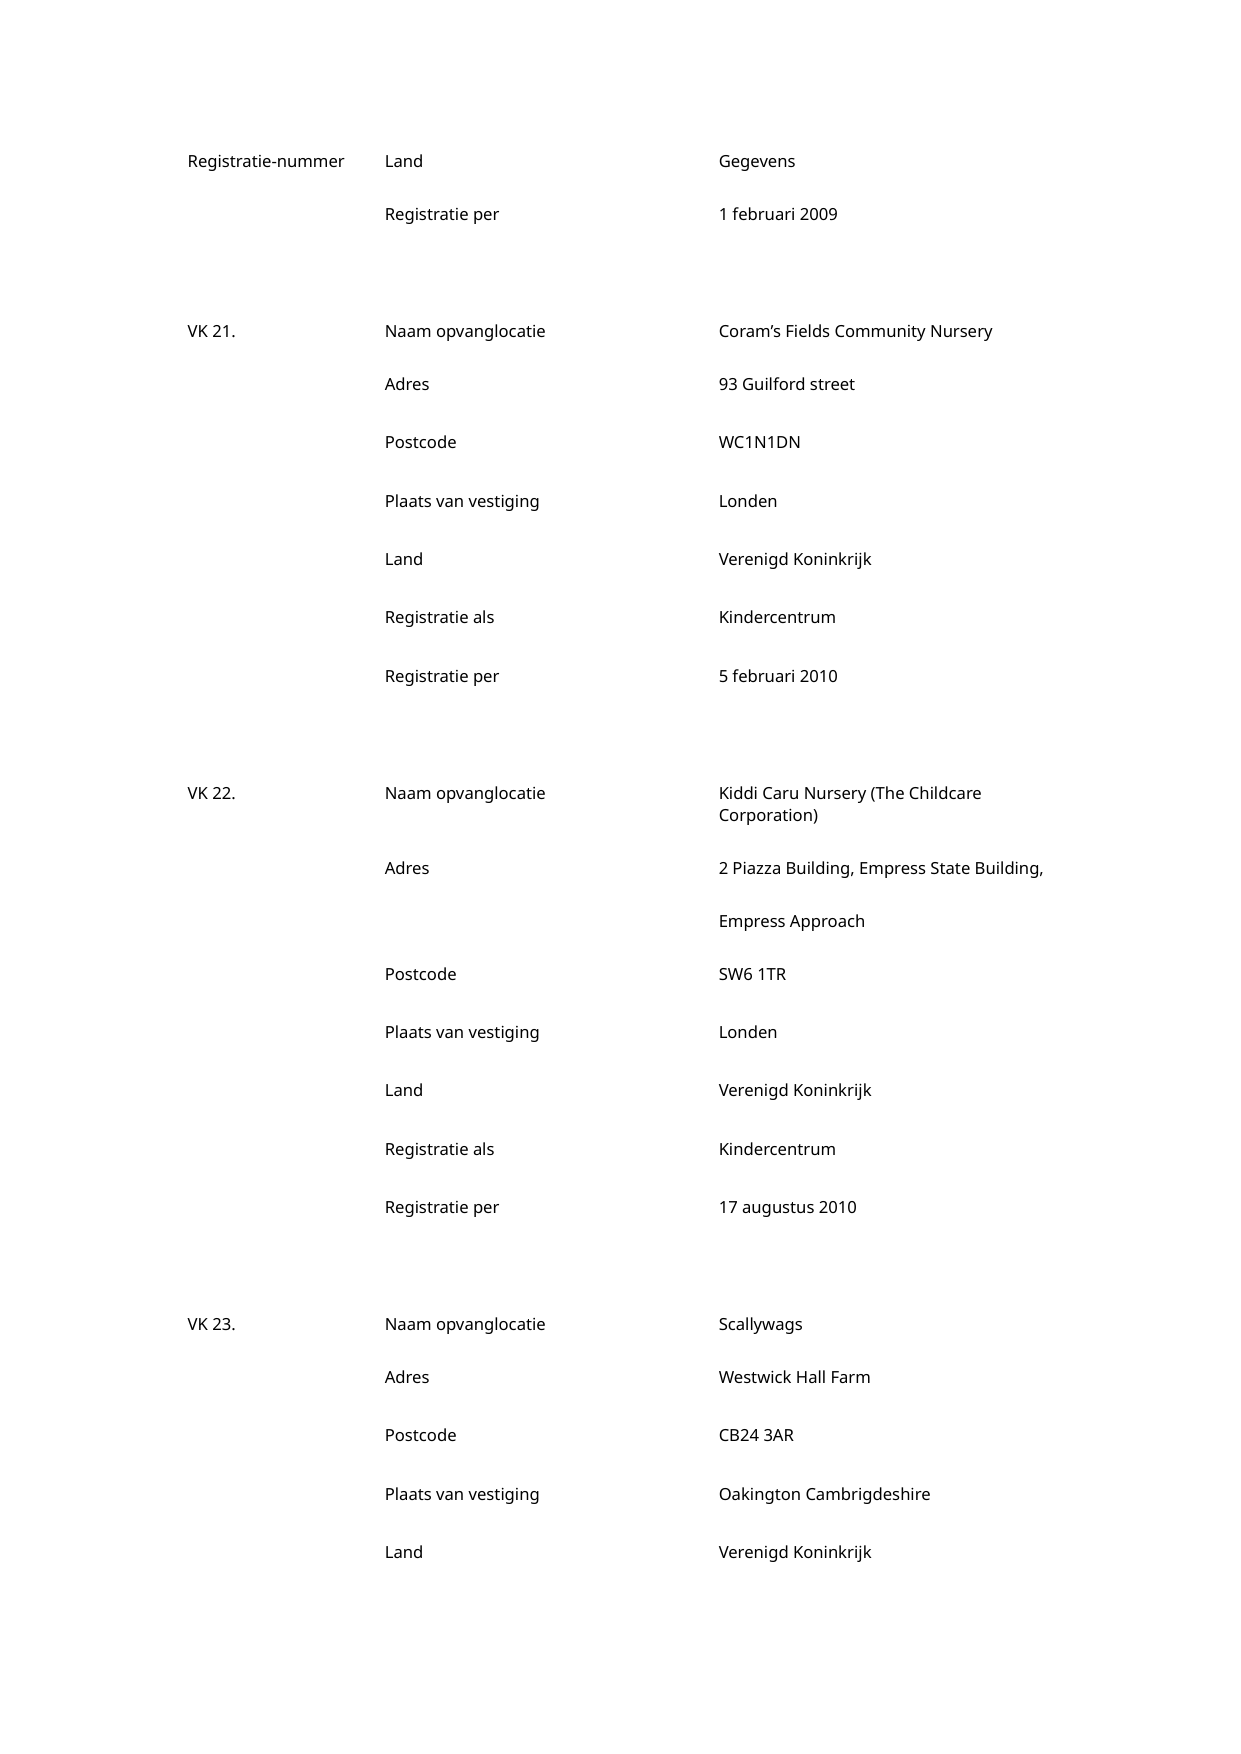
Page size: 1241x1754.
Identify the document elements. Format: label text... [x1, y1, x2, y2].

table_cell [188, 261, 384, 319]
table_header Registratie-nummer [188, 150, 384, 203]
table_cell Plaats van vestiging [385, 489, 718, 548]
table_cell [188, 723, 384, 781]
table_cell Verenigd Koninkrijk [719, 1541, 1053, 1599]
table_cell Adres [385, 372, 718, 431]
table_cell [188, 1021, 384, 1079]
table_cell [188, 1366, 384, 1424]
table_cell Kiddi Caru Nursery (The Childcare Corporation) [719, 781, 1053, 857]
table_cell [188, 1541, 384, 1599]
table_cell Registratie als [385, 1138, 718, 1196]
table_cell 5 februari 2010 [719, 665, 1053, 723]
table_cell Plaats van vestiging [385, 1021, 718, 1079]
table_cell Registratie per [385, 203, 718, 261]
table_cell Naam opvanglocatie [385, 781, 718, 857]
table_cell Land [385, 1079, 718, 1137]
table_cell Postcode [385, 431, 718, 489]
table_cell Westwick Hall Farm [719, 1366, 1053, 1424]
table_cell [188, 1138, 384, 1196]
table_cell [188, 203, 384, 261]
table_cell Scallywags [719, 1313, 1053, 1366]
table_header Land [385, 150, 718, 203]
table_cell Coram’s Fields Community Nursery [719, 320, 1053, 372]
table_cell Registratie per [385, 665, 718, 723]
table_cell [188, 962, 384, 1021]
table_cell [188, 857, 384, 962]
table_cell Kindercentrum [719, 606, 1053, 664]
table_cell [385, 261, 718, 319]
table_cell Adres [385, 857, 718, 962]
table_cell Verenigd Koninkrijk [719, 548, 1053, 606]
table_cell Land [385, 548, 718, 606]
table_cell Land [385, 1541, 718, 1599]
table_cell 1 februari 2009 [719, 203, 1053, 261]
table_cell [188, 1483, 384, 1541]
table_cell Postcode [385, 1424, 718, 1482]
table_cell [188, 1079, 384, 1137]
table_cell [188, 548, 384, 606]
table_cell [188, 1254, 384, 1313]
table_cell Londen [719, 1021, 1053, 1079]
table_cell [188, 1196, 384, 1254]
table_cell [719, 261, 1053, 319]
table_header Gegevens [719, 150, 1053, 203]
table_cell Naam opvanglocatie [385, 320, 718, 372]
table_cell Naam opvanglocatie [385, 1313, 718, 1366]
table_cell [719, 1254, 1053, 1313]
table_cell Adres [385, 1366, 718, 1424]
table_cell WC1N1DN [719, 431, 1053, 489]
table_cell Kindercentrum [719, 1138, 1053, 1196]
table_cell VK 22. [188, 781, 384, 857]
table_cell [188, 606, 384, 664]
table_cell [719, 723, 1053, 781]
table_cell 17 augustus 2010 [719, 1196, 1053, 1254]
table_cell [188, 372, 384, 431]
table_cell [188, 665, 384, 723]
table_cell VK 21. [188, 320, 384, 372]
table_cell [385, 723, 718, 781]
table_cell [385, 1254, 718, 1313]
table_cell CB24 3AR [719, 1424, 1053, 1482]
table_cell 93 Guilford street [719, 372, 1053, 431]
table_cell Registratie per [385, 1196, 718, 1254]
table_cell VK 23. [188, 1313, 384, 1366]
table_cell Postcode [385, 962, 718, 1021]
table_cell 2 Piazza Building, Empress State Building, Empress Approach [719, 857, 1053, 962]
table_cell [188, 431, 384, 489]
table_cell Plaats van vestiging [385, 1483, 718, 1541]
table_cell Registratie als [385, 606, 718, 664]
table_cell Verenigd Koninkrijk [719, 1079, 1053, 1137]
table_cell [188, 489, 384, 548]
table_cell [188, 1424, 384, 1482]
table_cell Oakington Cambrigdeshire [719, 1483, 1053, 1541]
table_cell SW6 1TR [719, 962, 1053, 1021]
table_cell Londen [719, 489, 1053, 548]
